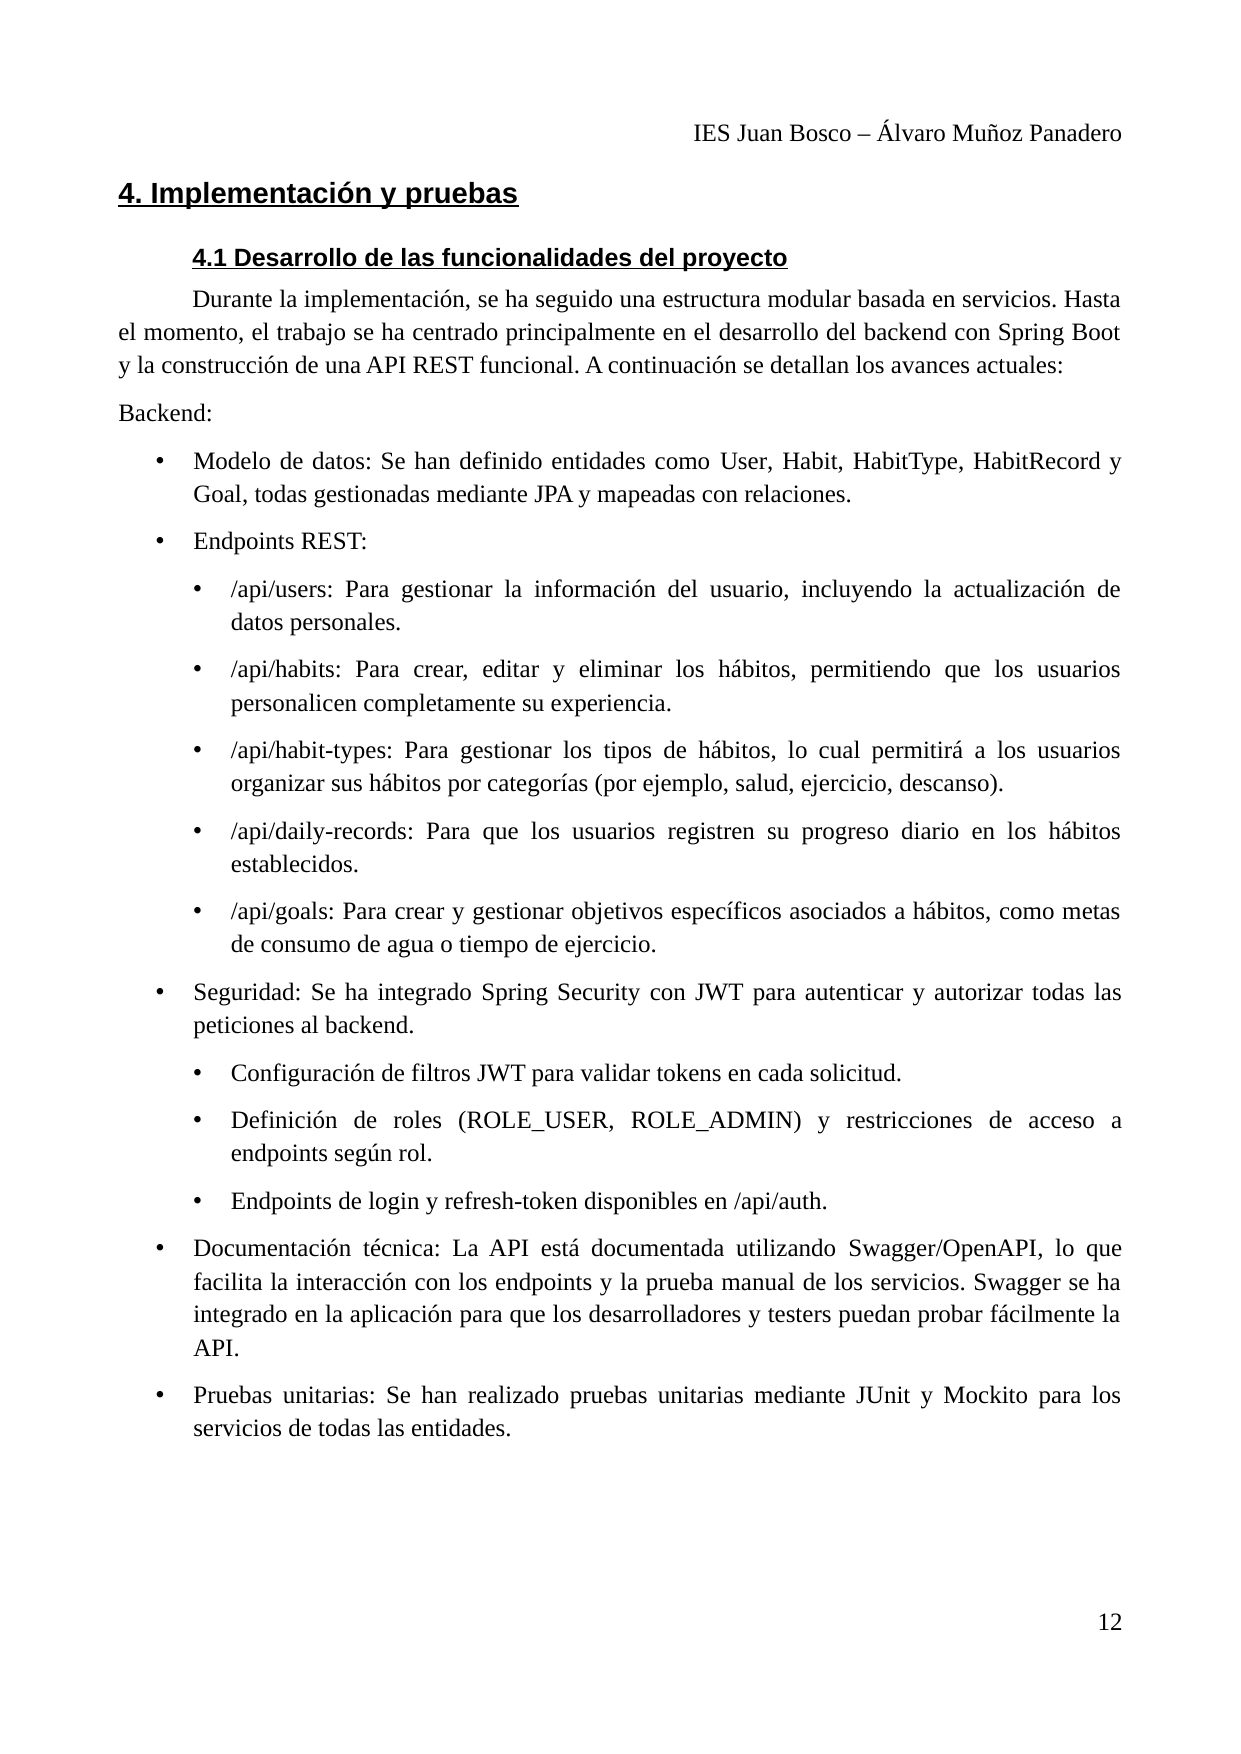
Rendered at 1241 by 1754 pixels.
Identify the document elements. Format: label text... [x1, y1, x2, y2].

list /api/habit-types: Para gestionar los tipos de hábitos, lo cual permitirá a los usuarios organizar sus hábitos por categorías (por ejemplo, salud, ejercicio, descanso). [193, 735, 1122, 797]
list Configuración de filtros JWT para validar tokens en cada solicitud. [193, 1058, 1122, 1086]
text Durante la implementación, se ha seguido una estructura modular basada en servicios. Hasta el momento, el trabajo se ha centrado principalmente en el desarrollo del backend con Spring Boot y la construcción de una API REST funcional. A continuación se detallan los avances actuales: [118, 284, 1122, 379]
list Modelo de datos: Se han definido entidades como User, Habit, HabitType, HabitRecord y Goal, todas gestionadas mediante JPA y mapeadas con relaciones. [156, 446, 1122, 507]
subtitle 4.1 Desarrollo de las funcionalidades del proyecto [118, 243, 1122, 272]
list Endpoints de login y refresh-token disponibles en /api/auth. [193, 1186, 1122, 1215]
list /api/users: Para gestionar la información del usuario, incluyendo la actualización de datos personales. [193, 574, 1122, 636]
list Definición de roles (ROLE_USER, ROLE_ADMIN) y restricciones de acceso a endpoints según rol. [193, 1105, 1122, 1167]
subtitle 4. Implementación y pruebas [118, 176, 1122, 210]
list /api/habits: Para crear, editar y eliminar los hábitos, permitiendo que los usuarios personalicen completamente su experiencia. [193, 654, 1122, 716]
text Backend: [118, 398, 1122, 427]
list Documentación técnica: La API está documentada utilizando Swagger/OpenAPI, lo que facilita la interacción con los endpoints y la prueba manual de los servicios. Swagger se ha integrado en la aplicación para que los desarrolladores y testers puedan probar fácilmente la API. [156, 1233, 1122, 1361]
list Seguridad: Se ha integrado Spring Security con JWT para autenticar y autorizar todas las peticiones al backend. [156, 977, 1122, 1039]
list /api/daily-records: Para que los usuarios registren su progreso diario en los hábitos establecidos. [193, 816, 1122, 878]
list /api/goals: Para crear y gestionar objetivos específicos asociados a hábitos, como metas de consumo de agua o tiempo de ejercicio. [193, 896, 1122, 958]
list Pruebas unitarias: Se han realizado pruebas unitarias mediante JUnit y Mockito para los servicios de todas las entidades. [156, 1380, 1122, 1442]
list Endpoints REST: [156, 526, 1122, 555]
